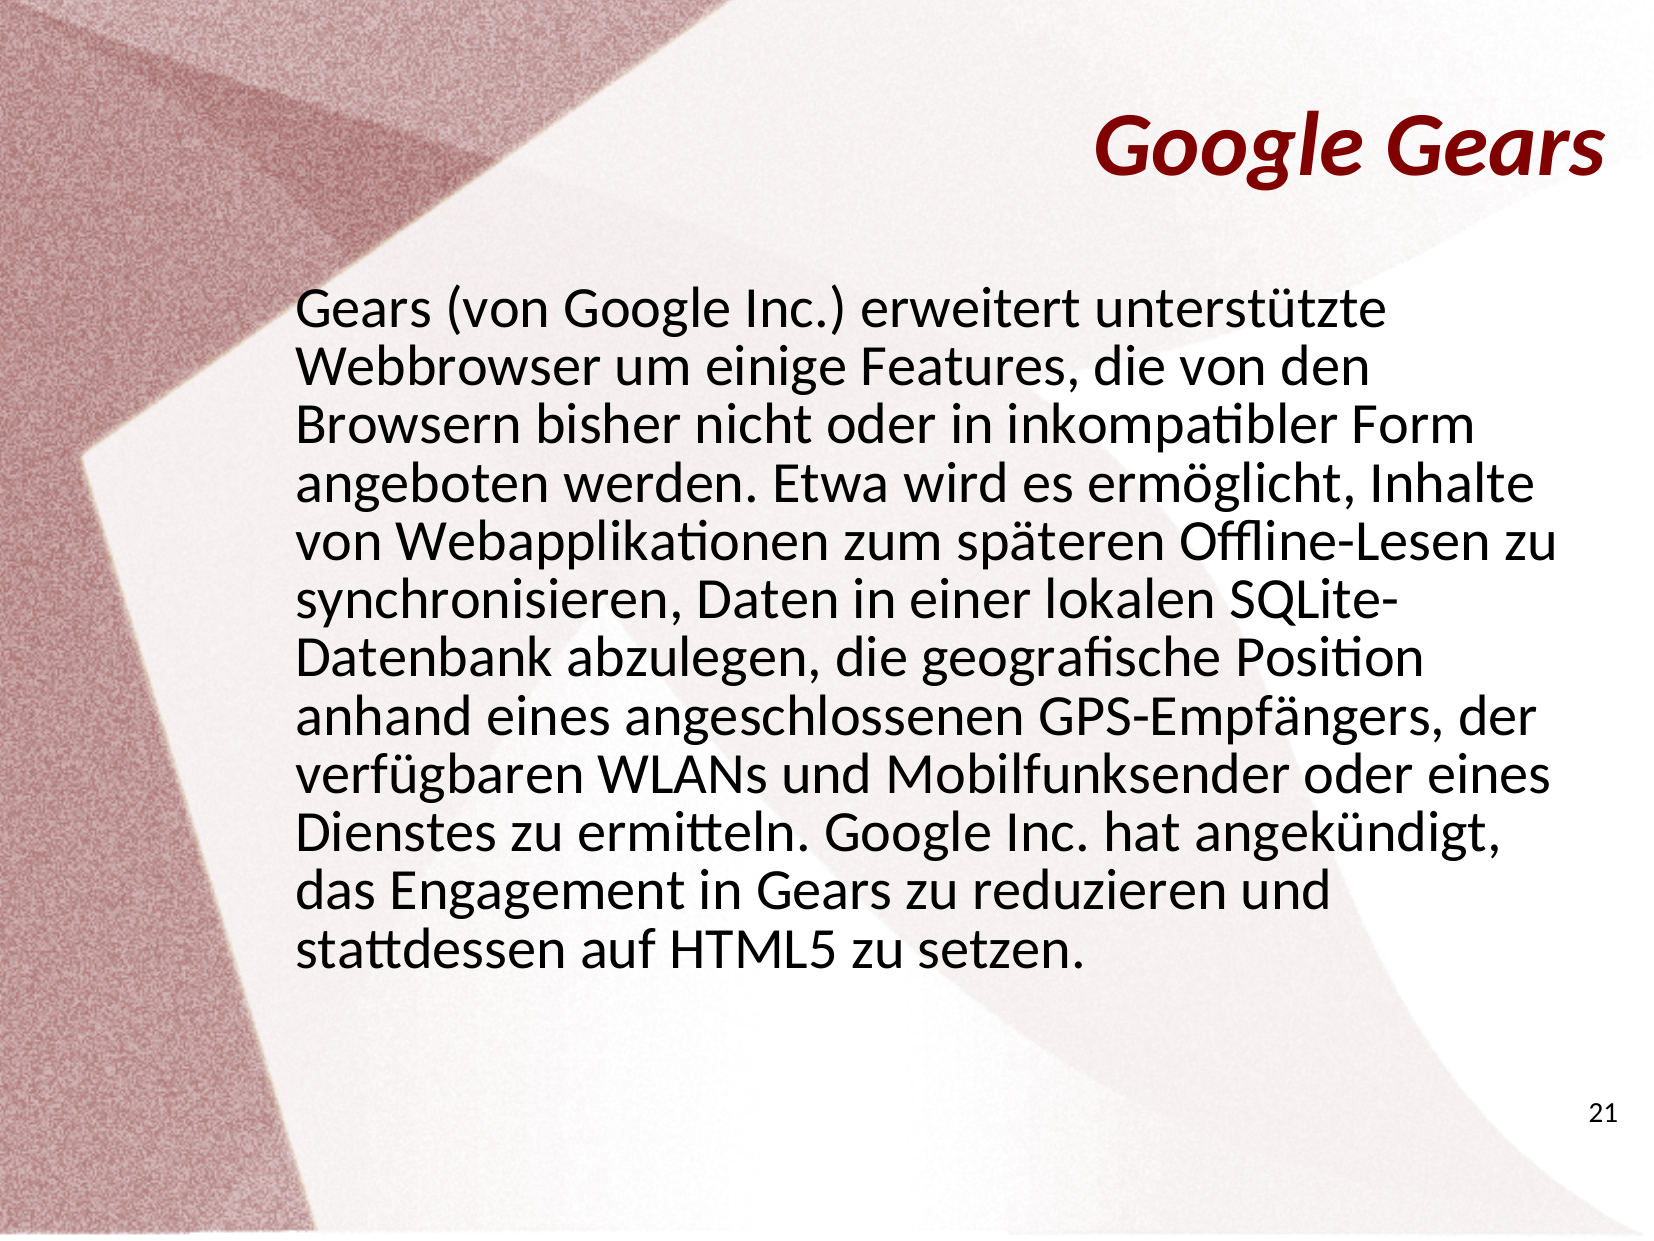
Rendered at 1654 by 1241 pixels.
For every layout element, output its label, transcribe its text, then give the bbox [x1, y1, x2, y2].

title Google Gears [596, 49, 1607, 257]
picture [0, 0, 1654, 1241]
list Gears (von Google Inc.) erweitert unterstützte Webbrowser um einige Features, die von den Browsern bisher nicht oder in inkompatibler Form angeboten werden. Etwa wird es ermöglicht, Inhalte von Webapplikationen zum späteren Offline-Lesen zu synchronisieren, Daten in einer lokalen SQLite-Datenbank abzulegen, die geografische Position anhand eines angeschlossenen GPS-Empfängers, der verfügbaren WLANs und Mobilfunksender oder eines Dienstes zu ermitteln. Google Inc. hat angekündigt, das Engagement in Gears zu reduzieren und stattdessen auf HTML5 zu setzen. [295, 283, 1571, 1139]
